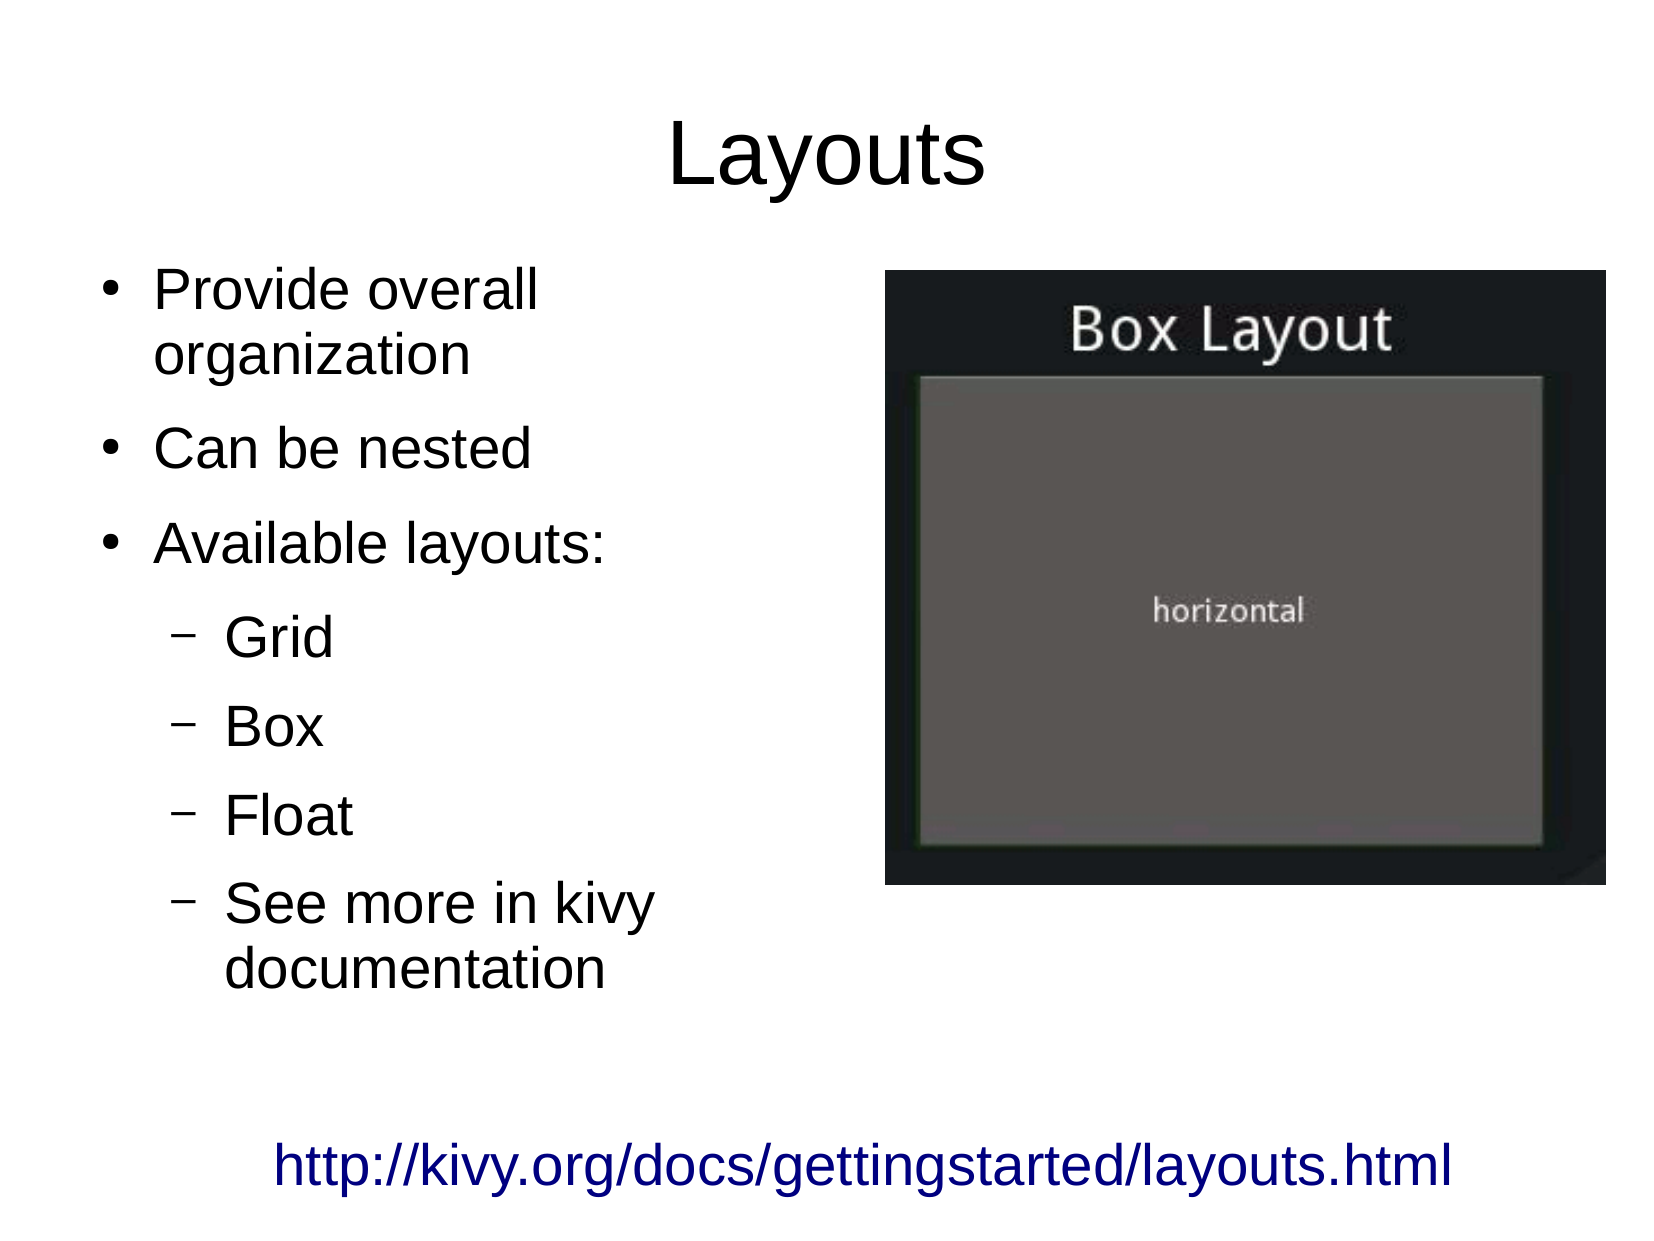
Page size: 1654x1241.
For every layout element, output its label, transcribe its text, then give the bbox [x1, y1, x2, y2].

title Layouts [82, 49, 1571, 257]
text_box http://kivy.org/docs/gettingstarted/layouts.html [258, 1125, 1471, 1205]
picture [885, 270, 1606, 886]
list Provide overall organization Can be nested Available layouts: Grid Box Float See more in kivy documentation [82, 256, 811, 1186]
